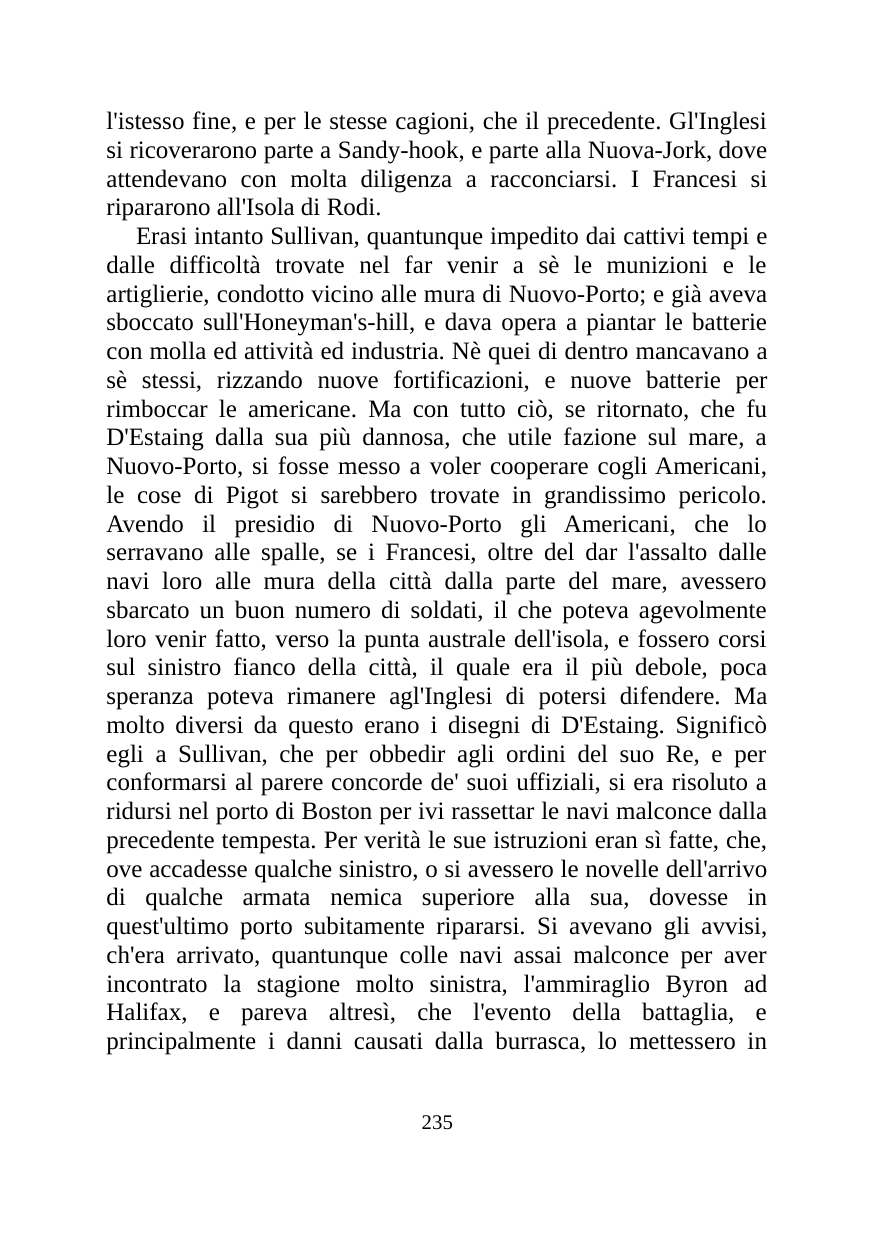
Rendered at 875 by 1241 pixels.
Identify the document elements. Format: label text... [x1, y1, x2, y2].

text Erasi intanto Sullivan, quantunque impedito dai cattivi tempi e dalle difficoltà trovate nel far venir a sè le munizioni e le artiglierie, condotto vicino alle mura di Nuovo-Porto; e già aveva sboccato sull'Honeyman's-hill, e dava opera a piantar le batterie con molla ed attività ed industria. Nè quei di dentro mancavano a sè stessi, rizzando nuove fortificazioni, e nuove batterie per rimboccar le americane. Ma con tutto ciò, se ritornato, che fu D'Estaing dalla sua più dannosa, che utile fazione sul mare, a Nuovo-Porto, si fosse messo a voler cooperare cogli Americani, le cose di Pigot si sarebbero trovate in grandissimo pericolo. Avendo il presidio di Nuovo-Porto gli Americani, che lo serravano alle spalle, se i Francesi, oltre del dar l'assalto dalle navi loro alle mura della città dalla parte del mare, avessero sbarcato un buon numero di soldati, il che poteva agevolmente loro venir fatto, verso la punta australe dell'isola, e fossero corsi sul sinistro fianco della città, il quale era il più debole, poca speranza poteva rimanere agl'Inglesi di potersi difendere. Ma molto diversi da questo erano i disegni di D'Estaing. Significò egli a Sullivan, che per obbedir agli ordini del suo Re, e per conformarsi al parere concorde de' suoi uffiziali, si era risoluto a ridursi nel porto di Boston per ivi rassettar le navi malconce dalla precedente tempesta. Per verità le sue istruzioni eran sì fatte, che, ove accadesse qualche sinistro, o si avessero le novelle dell'arrivo di qualche armata nemica superiore alla sua, dovesse in quest'ultimo porto subitamente ripararsi. Si avevano gli avvisi, ch'era arrivato, quantunque colle navi assai malconce per aver incontrato la stagione molto sinistra, l'ammiraglio Byron ad Halifax, e pareva altresì, che l'evento della battaglia, e principalmente i danni causati dalla burrasca, lo mettessero in [106, 221, 768, 1055]
text l'istesso fine, e per le stesse cagioni, che il precedente. Gl'Inglesi si ricoverarono parte a Sandy-hook, e parte alla Nuova-Jork, dove attendevano con molta diligenza a racconciarsi. I Francesi si ripararono all'Isola di Rodi. [106, 106, 768, 221]
